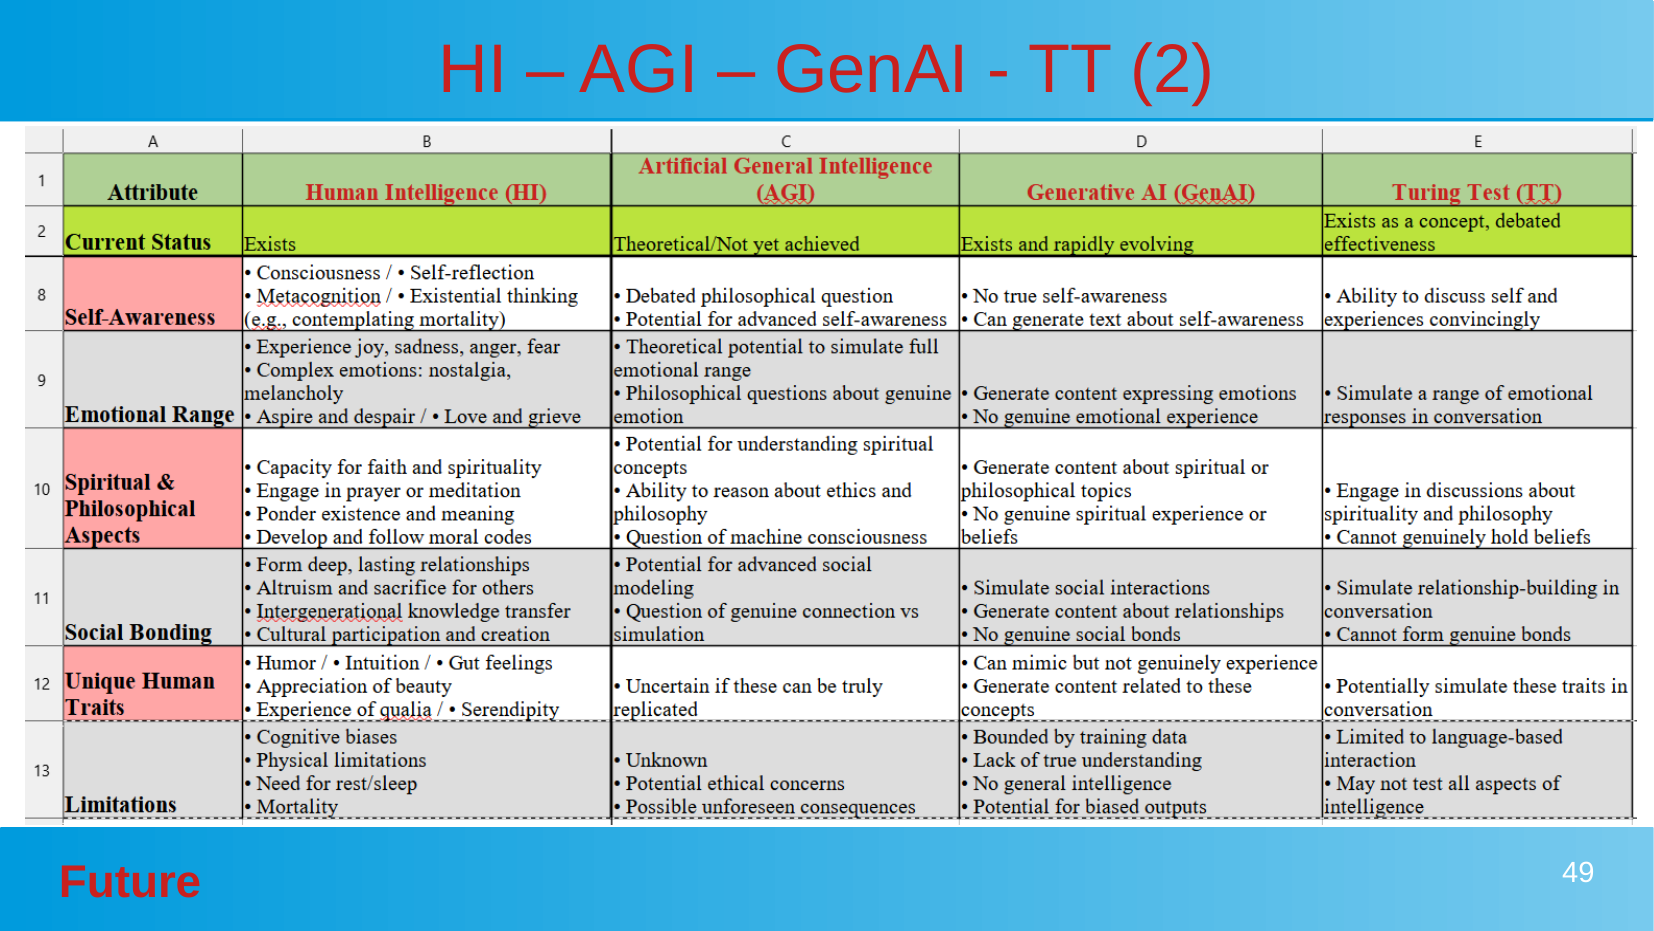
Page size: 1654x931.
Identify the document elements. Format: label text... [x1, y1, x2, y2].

title HI – AGI – GenAI - TT (2) [59, 29, 1595, 108]
picture [25, 126, 1637, 826]
